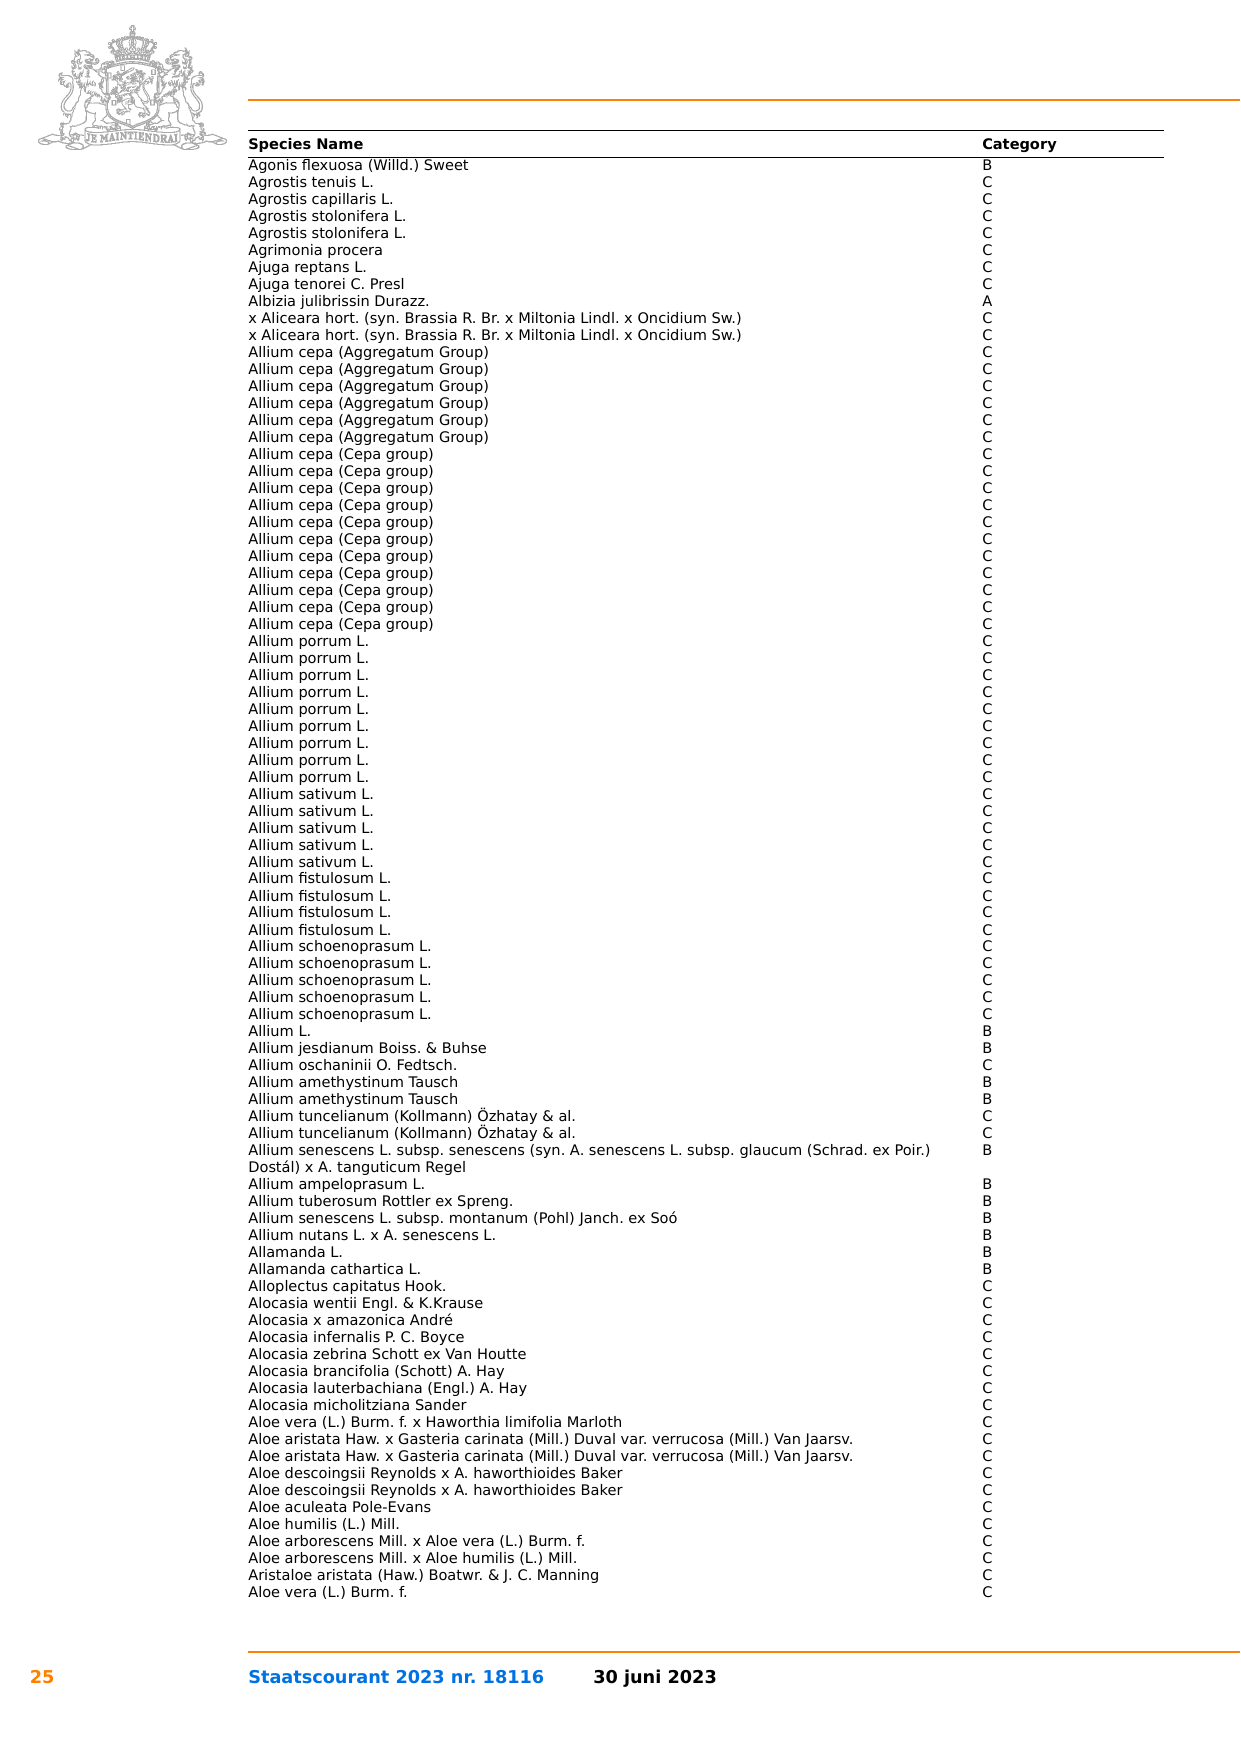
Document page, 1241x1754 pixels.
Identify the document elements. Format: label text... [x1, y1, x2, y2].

table_cell Allium cepa (Cepa group) [248, 463, 976, 480]
table_cell C [976, 208, 1163, 225]
table_cell B [976, 1074, 1163, 1091]
table_cell B [976, 1193, 1163, 1210]
table_cell C [976, 1584, 1163, 1601]
table_cell C [976, 446, 1163, 463]
table_cell C [976, 1431, 1163, 1448]
table_cell C [976, 633, 1163, 650]
table_cell B [976, 1261, 1163, 1278]
table_cell Allium schoenoprasum L. [248, 989, 976, 1006]
table_cell Allium schoenoprasum L. [248, 938, 976, 955]
table_cell Allium jesdianum Boiss. & Buhse [248, 1040, 976, 1057]
table_cell C [976, 650, 1163, 667]
table_cell Allium cepa (Cepa group) [248, 616, 976, 633]
table_cell x Aliceara hort. (syn. Brassia R. Br. x Miltonia Lindl. x Oncidium Sw.) [248, 310, 976, 327]
table_cell B [976, 1091, 1163, 1108]
table_cell C [976, 242, 1163, 259]
table_cell Alocasia brancifolia (Schott) A. Hay [248, 1363, 976, 1380]
table_cell Alocasia infernalis P. C. Boyce [248, 1329, 976, 1346]
table_cell C [976, 276, 1163, 293]
table_cell C [976, 1499, 1163, 1516]
table_cell C [976, 531, 1163, 548]
table_cell C [976, 803, 1163, 819]
table_cell C [976, 361, 1163, 378]
table_cell C [976, 344, 1163, 361]
table_cell Agonis flexuosa (Willd.) Sweet [248, 158, 976, 174]
table_cell Allium porrum L. [248, 667, 976, 684]
table_cell C [976, 718, 1163, 734]
table_cell C [976, 225, 1163, 242]
table_cell Allium senescens L. subsp. senescens (syn. A. senescens L. subsp. glaucum (Schrad. ex Poir.) Dostál) x A. tanguticum Regel [248, 1142, 976, 1176]
table_cell Allium porrum L. [248, 752, 976, 768]
table_cell Agrostis capillaris L. [248, 191, 976, 208]
table_cell Allium amethystinum Tausch [248, 1074, 976, 1091]
table_cell Alocasia x amazonica André [248, 1312, 976, 1329]
table_cell Allium cepa (Aggregatum Group) [248, 429, 976, 446]
table_cell C [976, 701, 1163, 718]
table_cell Allium cepa (Cepa group) [248, 599, 976, 616]
table_cell Aloe aristata Haw. x Gasteria carinata (Mill.) Duval var. verrucosa (Mill.) Van Jaarsv. [248, 1431, 976, 1448]
table_cell C [976, 259, 1163, 276]
table_cell C [976, 191, 1163, 208]
table_cell C [976, 174, 1163, 191]
table_cell Allium cepa (Aggregatum Group) [248, 344, 976, 361]
table_cell C [976, 820, 1163, 836]
table_cell C [976, 1482, 1163, 1499]
table_cell C [976, 1465, 1163, 1482]
table_cell Allium oschaninii O. Fedtsch. [248, 1057, 976, 1074]
table_cell Allium tuncelianum (Kollmann) Özhatay & al. [248, 1108, 976, 1125]
table_cell C [976, 395, 1163, 412]
table_header Category [976, 131, 1163, 157]
table_cell Allium cepa (Cepa group) [248, 531, 976, 548]
table_cell C [976, 955, 1163, 972]
table_cell Agrostis stolonifera L. [248, 208, 976, 225]
table_cell Allium cepa (Cepa group) [248, 514, 976, 531]
table_cell C [976, 429, 1163, 446]
table_cell B [976, 1227, 1163, 1244]
table_cell C [976, 616, 1163, 633]
table_cell C [976, 378, 1163, 395]
table_cell x Aliceara hort. (syn. Brassia R. Br. x Miltonia Lindl. x Oncidium Sw.) [248, 327, 976, 344]
table_cell Allium cepa (Aggregatum Group) [248, 378, 976, 395]
table_cell C [976, 1448, 1163, 1465]
table_cell C [976, 870, 1163, 887]
table_cell Agrostis tenuis L. [248, 174, 976, 191]
table_cell C [976, 548, 1163, 565]
table_cell C [976, 938, 1163, 955]
table_cell B [976, 1244, 1163, 1261]
table_cell C [976, 463, 1163, 480]
table_cell Allium porrum L. [248, 633, 976, 650]
table_cell Allium fistulosum L. [248, 888, 976, 904]
table_cell C [976, 1380, 1163, 1397]
table_cell C [976, 752, 1163, 768]
table_cell Aloe humilis (L.) Mill. [248, 1516, 976, 1533]
table_cell C [976, 1057, 1163, 1074]
table_cell Ajuga tenorei C. Presl [248, 276, 976, 293]
table_cell Allium sativum L. [248, 803, 976, 819]
table_cell C [976, 327, 1163, 344]
table_cell C [976, 582, 1163, 599]
table_cell B [976, 1142, 1163, 1176]
table_cell Aloe descoingsii Reynolds x A. haworthioides Baker [248, 1482, 976, 1499]
table_cell Allium porrum L. [248, 735, 976, 752]
table_cell Allium porrum L. [248, 684, 976, 701]
table_cell Allium cepa (Cepa group) [248, 446, 976, 463]
table_cell Agrimonia procera [248, 242, 976, 259]
table_cell Alocasia wentii Engl. & K.Krause [248, 1295, 976, 1312]
table_cell Allium senescens L. subsp. montanum (Pohl) Janch. ex Soó [248, 1210, 976, 1227]
table_cell C [976, 921, 1163, 938]
table_cell Aloe vera (L.) Burm. f. x Haworthia limifolia Marloth [248, 1414, 976, 1431]
table_cell Allium fistulosum L. [248, 921, 976, 938]
table_cell Aloe arborescens Mill. x Aloe humilis (L.) Mill. [248, 1550, 976, 1567]
table_cell B [976, 1210, 1163, 1227]
table_cell C [976, 989, 1163, 1006]
picture [38, 25, 227, 150]
table_cell Allium cepa (Aggregatum Group) [248, 412, 976, 429]
table_cell Aloe vera (L.) Burm. f. [248, 1584, 976, 1601]
table_cell C [976, 667, 1163, 684]
table_cell Allium cepa (Cepa group) [248, 480, 976, 497]
table_cell Aloe aculeata Pole-Evans [248, 1499, 976, 1516]
table_cell C [976, 769, 1163, 786]
table_cell Aloe aristata Haw. x Gasteria carinata (Mill.) Duval var. verrucosa (Mill.) Van Jaarsv. [248, 1448, 976, 1465]
table_cell C [976, 1363, 1163, 1380]
table_cell Allium cepa (Cepa group) [248, 497, 976, 514]
table_cell Alocasia zebrina Schott ex Van Houtte [248, 1346, 976, 1363]
table_cell C [976, 310, 1163, 327]
table_cell Agrostis stolonifera L. [248, 225, 976, 242]
table_cell Allium cepa (Aggregatum Group) [248, 361, 976, 378]
table_cell C [976, 1346, 1163, 1363]
table_cell Allium tuncelianum (Kollmann) Özhatay & al. [248, 1125, 976, 1142]
table_header Species Name [248, 131, 976, 157]
table_cell Allium sativum L. [248, 836, 976, 853]
table_cell Allium cepa (Aggregatum Group) [248, 395, 976, 412]
table_cell Allium ampeloprasum L. [248, 1176, 976, 1193]
table_cell Allium sativum L. [248, 854, 976, 870]
table_cell Allium nutans L. x A. senescens L. [248, 1227, 976, 1244]
table_cell Alocasia micholitziana Sander [248, 1397, 976, 1414]
table_cell Allium porrum L. [248, 701, 976, 718]
table_cell C [976, 1295, 1163, 1312]
table_cell Allium cepa (Cepa group) [248, 582, 976, 599]
table_cell Alloplectus capitatus Hook. [248, 1278, 976, 1295]
table_cell Allium sativum L. [248, 786, 976, 802]
table_cell Allium L. [248, 1023, 976, 1040]
table_cell C [976, 1550, 1163, 1567]
table_cell Allium schoenoprasum L. [248, 955, 976, 972]
table_cell C [976, 972, 1163, 989]
table_cell Allium schoenoprasum L. [248, 1006, 976, 1023]
table_cell C [976, 480, 1163, 497]
table_cell C [976, 888, 1163, 904]
table_cell B [976, 1176, 1163, 1193]
table_cell C [976, 1108, 1163, 1125]
table_cell Ajuga reptans L. [248, 259, 976, 276]
table_cell Allium cepa (Cepa group) [248, 548, 976, 565]
table_cell C [976, 735, 1163, 752]
table_cell C [976, 1125, 1163, 1142]
table_cell C [976, 497, 1163, 514]
table_cell Aristaloe aristata (Haw.) Boatwr. & J. C. Manning [248, 1567, 976, 1583]
table_cell C [976, 1567, 1163, 1583]
table_cell C [976, 684, 1163, 701]
table_cell C [976, 1533, 1163, 1549]
table_cell C [976, 1278, 1163, 1295]
table_cell C [976, 836, 1163, 853]
table_cell C [976, 854, 1163, 870]
table_cell Aloe descoingsii Reynolds x A. haworthioides Baker [248, 1465, 976, 1482]
table_cell Alocasia lauterbachiana (Engl.) A. Hay [248, 1380, 976, 1397]
table_cell Allium porrum L. [248, 769, 976, 786]
table_cell Albizia julibrissin Durazz. [248, 293, 976, 310]
table_cell Allium sativum L. [248, 820, 976, 836]
table_cell Allium porrum L. [248, 650, 976, 667]
table_cell C [976, 514, 1163, 531]
table_cell B [976, 158, 1163, 174]
table_cell C [976, 412, 1163, 429]
table_cell C [976, 1516, 1163, 1533]
table_cell C [976, 904, 1163, 921]
table_cell Allamanda L. [248, 1244, 976, 1261]
table_cell Allium fistulosum L. [248, 904, 976, 921]
table_cell C [976, 1006, 1163, 1023]
table_cell Allium fistulosum L. [248, 870, 976, 887]
table_cell C [976, 565, 1163, 582]
table_cell Allium tuberosum Rottler ex Spreng. [248, 1193, 976, 1210]
table_cell C [976, 1397, 1163, 1414]
table_cell Allium amethystinum Tausch [248, 1091, 976, 1108]
table_cell Allamanda cathartica L. [248, 1261, 976, 1278]
table_cell Aloe arborescens Mill. x Aloe vera (L.) Burm. f. [248, 1533, 976, 1549]
table_cell C [976, 1329, 1163, 1346]
table_cell Allium porrum L. [248, 718, 976, 734]
table_cell B [976, 1023, 1163, 1040]
table_cell C [976, 1312, 1163, 1329]
table_cell C [976, 786, 1163, 802]
table_cell C [976, 1414, 1163, 1431]
table_cell B [976, 1040, 1163, 1057]
table_cell C [976, 599, 1163, 616]
table_cell Allium cepa (Cepa group) [248, 565, 976, 582]
table_cell Allium schoenoprasum L. [248, 972, 976, 989]
table_cell A [976, 293, 1163, 310]
